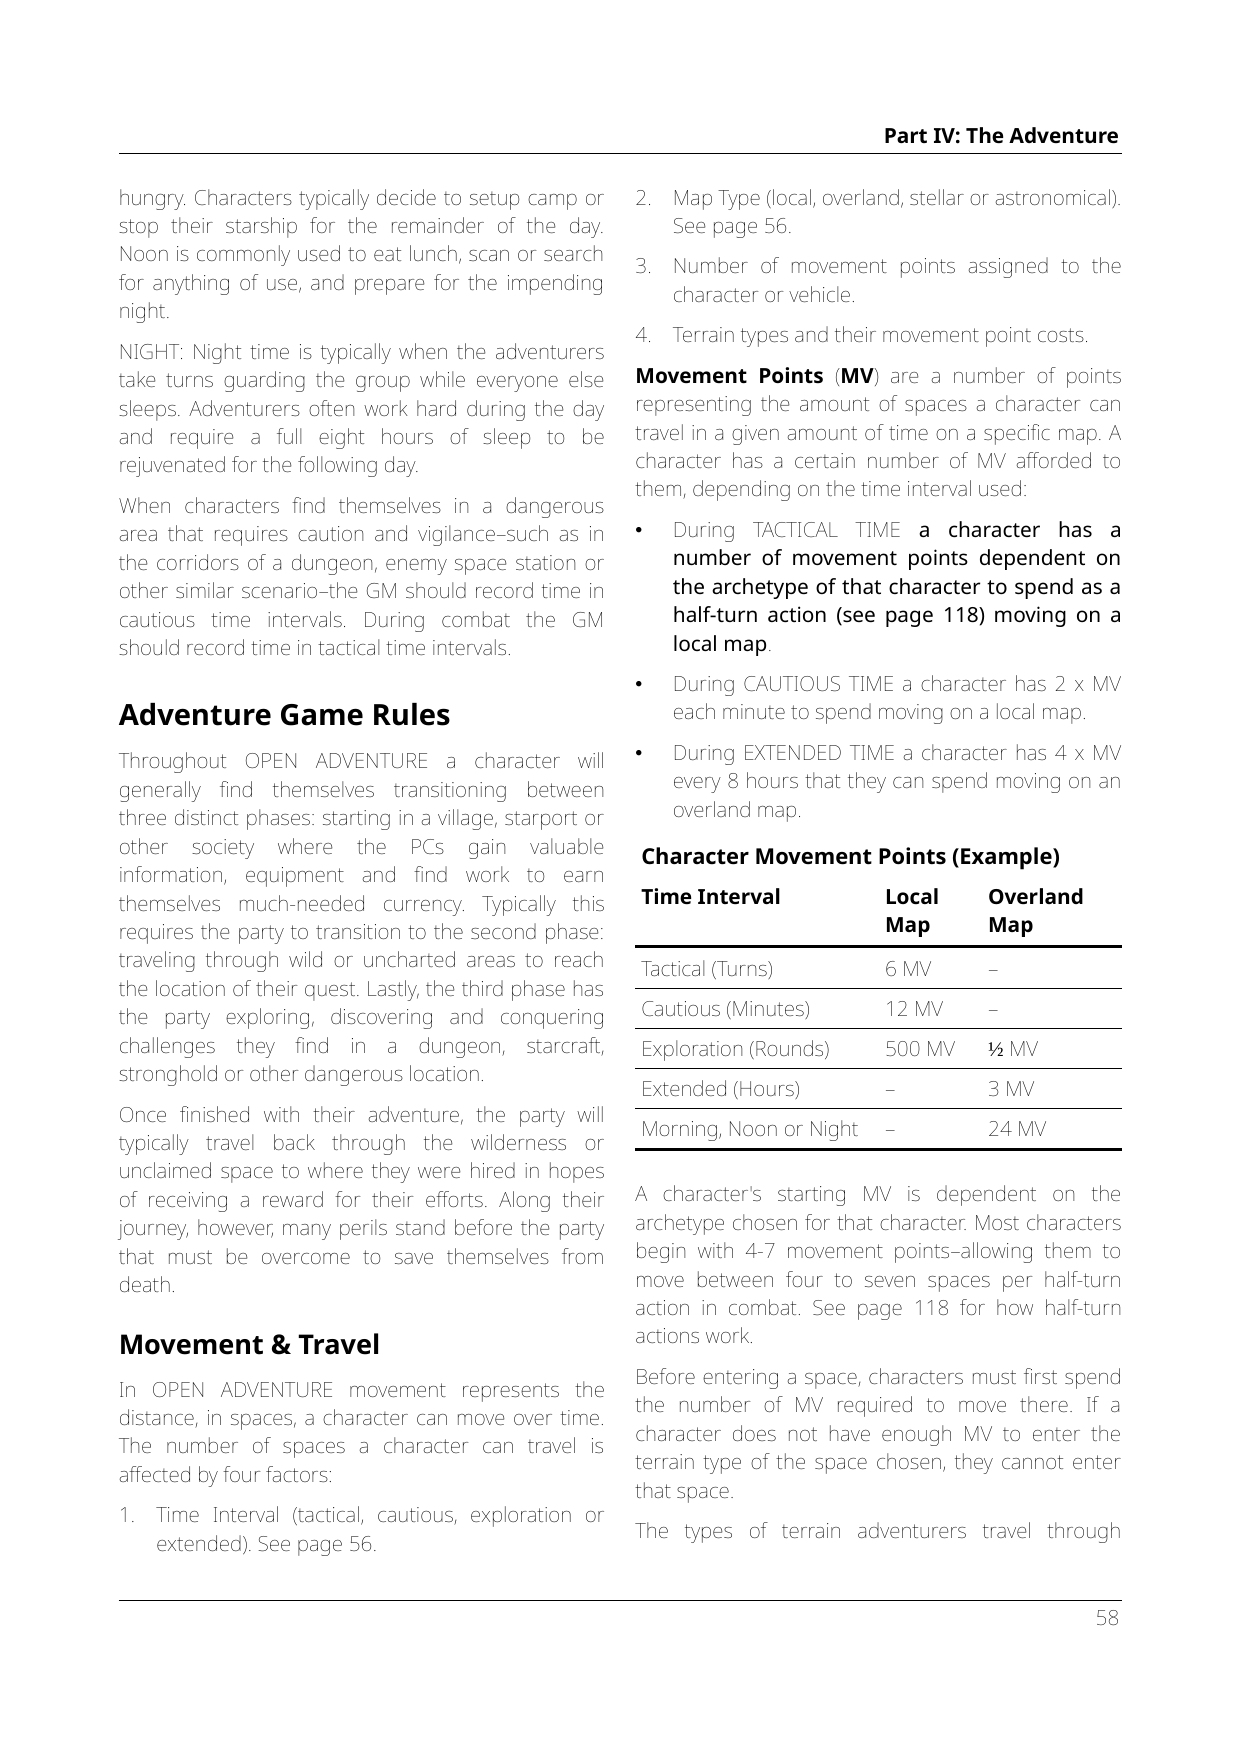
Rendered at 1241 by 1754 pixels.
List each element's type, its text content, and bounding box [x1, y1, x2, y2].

text hungry. Characters typically decide to setup camp or stop their starship for the remainder of the day. Noon is commonly used to eat lunch, scan or search for anything of use, and prepare for the impending night. [118, 183, 605, 325]
table_cell Time Interval [635, 876, 879, 945]
text A character's starting MV is dependent on the archetype chosen for that character. Most characters begin with 4-7 movement points–allowing them to move between four to seven spaces per half-turn action in combat. See page 80 for how half-turn actions work. [635, 1151, 1122, 1350]
list During TACTICAL TIME a character has a number of movement points dependent on the archetype of that character to spend as a half-turn action (see page 80) moving on a local map. [635, 515, 1122, 657]
table_cell ½ MV [982, 1029, 1122, 1068]
table_cell 3 MV [982, 1069, 1122, 1108]
text Movement Points (MV) are a number of points representing the amount of spaces a character can travel in a given amount of time on a specific map. A character has a certain number of MV afforded to them, depending on the time interval used: [635, 361, 1122, 503]
table_cell 12 MV [879, 989, 982, 1028]
table_cell 6 MV [879, 948, 982, 988]
table_cell Morning, Noon or Night [635, 1109, 879, 1148]
text Before entering a space, characters must first spend the number of MV required to move there. If a character does not have enough MV to enter the terrain type of the space chosen, they cannot enter that space. [635, 1362, 1122, 1504]
table_cell Local Map [879, 876, 982, 945]
table_cell – [982, 989, 1122, 1028]
list During EXTENDED TIME a character has 4 x MV every 8 hours that they can spend moving on an overland map. [635, 738, 1122, 823]
table_cell 24 MV [982, 1109, 1122, 1148]
table_cell – [879, 1069, 982, 1108]
table_cell Overland Map [982, 876, 1122, 945]
table_cell Extended (Hours) [635, 1069, 879, 1108]
text When characters find themselves in a dangerous area that requires caution and vigilance–such as in the corridors of a dungeon, enemy space station or other similar scenario–the GM should record time in cautious time intervals. During combat the GM should record time in tactical time intervals. [118, 491, 605, 662]
list Number of movement points assigned to the character or vehicle. [635, 251, 1122, 308]
table_cell Tactical (Turns) [635, 948, 879, 988]
subtitle Movement & Travel [118, 1325, 605, 1362]
text Once finished with their adventure, the party will typically travel back through the wilderness or unclaimed space to where they were hired in hopes of receiving a reward for their efforts. Along their journey, however, many perils stand before the party that must be overcome to save themselves from death. [118, 1100, 605, 1299]
table_header Character Movement Points (Example) [635, 835, 1122, 876]
text NIGHT: Night time is typically when the adventurers take turns guarding the group while everyone else sleeps. Adventurers often work hard during the day and require a full eight hours of sleep to be rejuvenated for the following day. [118, 337, 605, 479]
table_cell 500 MV [879, 1029, 982, 1068]
subtitle Adventure Game Rules [118, 694, 605, 734]
text In OPEN ADVENTURE movement represents the distance, in spaces, a character can move over time. The number of spaces a character can travel is affected by four factors: [118, 1375, 605, 1488]
table_cell – [879, 1109, 982, 1148]
text The types of terrain adventurers travel through [635, 1516, 1122, 1544]
list Map Type (local, overland, stellar or astronomical). See page 37. [635, 183, 1122, 239]
table_cell Exploration (Rounds) [635, 1029, 879, 1068]
list Time Interval (tactical, cautious, exploration or extended). See page 37. [118, 1501, 605, 1557]
list Terrain types and their movement point costs. [635, 320, 1122, 349]
text Throughout OPEN ADVENTURE a character will generally find themselves transitioning between three distinct phases: starting in a village, starport or other society where the PCs gain valuable information, equipment and find work to earn themselves much-needed currency. Typically this requires the party to transition to the second phase: traveling through wild or uncharted areas to reach the location of their quest. Lastly, the third phase has the party exploring, discovering and conquering challenges they find in a dungeon, starcraft, stronghold or other dangerous location. [118, 747, 605, 1088]
table_cell – [982, 948, 1122, 988]
table_cell Cautious (Minutes) [635, 989, 879, 1028]
list During CAUTIOUS TIME a character has 2 x MV each minute to spend moving on a local map. [635, 669, 1122, 726]
